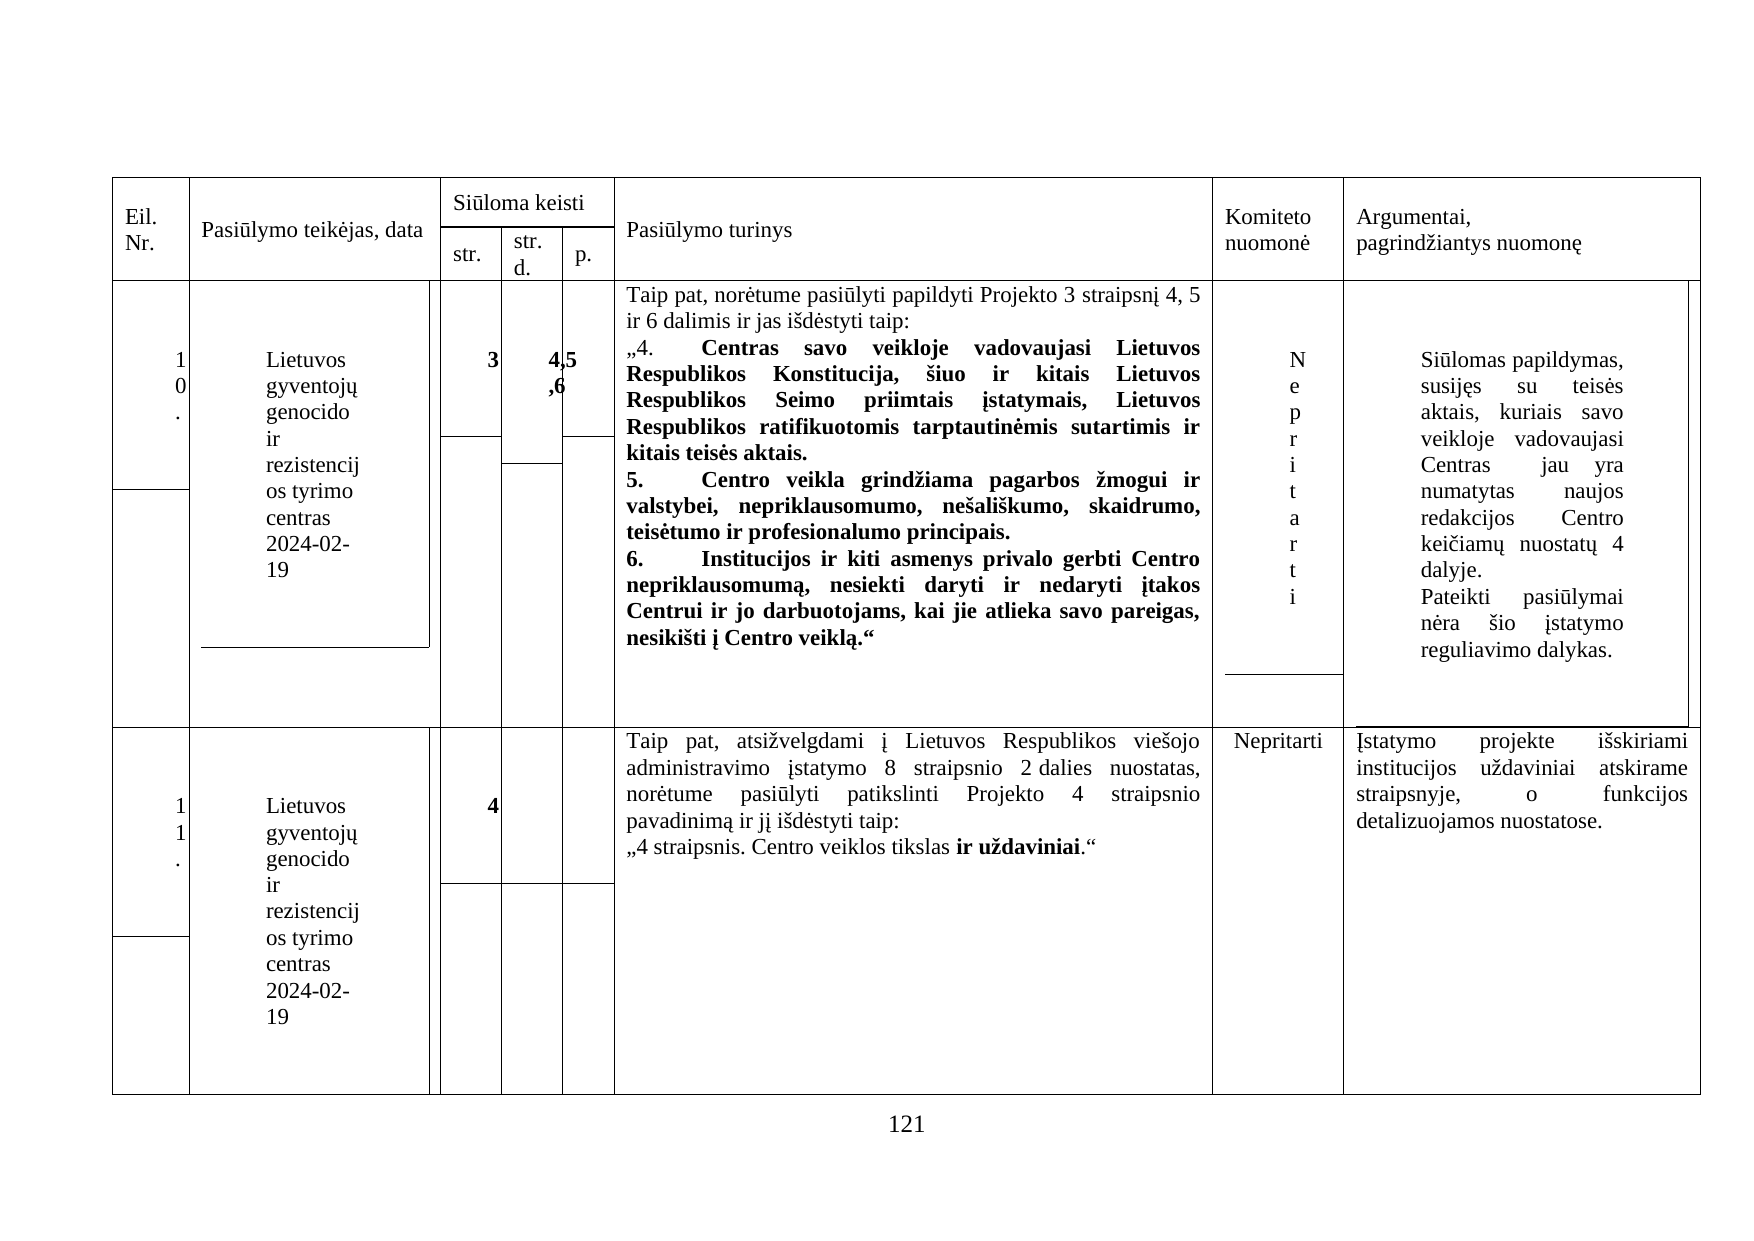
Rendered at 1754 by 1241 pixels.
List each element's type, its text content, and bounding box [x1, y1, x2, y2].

table_cell [563, 281, 614, 436]
table_cell Siūlomas papildymas, susijęs su teisės aktais, kuriais savo veikloje vadovaujasi Centras jau yra numatytas naujos redakcijos Centro keičiamų nuostatų 4 dalyje. Pateikti pasiūlymai nėra šio įstatymo reguliavimo dalykas. [1344, 281, 1688, 727]
table_cell 4,5,6 [502, 281, 562, 463]
table_cell [563, 437, 614, 727]
table_cell Taip pat, norėtume pasiūlyti papildyti Projekto 3 straipsnį 4, 5 ir 6 dalimis ir jas išdėstyti taip: „4. Centras savo veikloje vadovaujasi Lietuvos Respublikos Konstitucija, šiuo ir kitais Lietuvos Respublikos Seimo priimtais įstatymais, Lietuvos Respublikos ratifikuotomis tarptautinėmis sutartimis ir kitais teisės aktais. 5. Centro veikla grindžiama pagarbos žmogui ir valstybei, nepriklausomumo, nešališkumo, skaidrumo, teisėtumo ir profesionalumo principais. 6. Institucijos ir kiti asmenys privalo gerbti Centro nepriklausomumą, nesiekti daryti ir nedaryti įtakos Centrui ir jo darbuotojams, kai jie atlieka savo pareigas, nesikišti į Centro veiklą.“ [615, 281, 1212, 727]
table_header Argumentai, pagrindžiantys nuomonę [1344, 178, 1700, 280]
table_header Pasiūlymo turinys [615, 178, 1212, 280]
table_cell [563, 728, 614, 883]
table_cell 11. [113, 728, 189, 936]
table_cell [430, 728, 440, 1094]
table_cell Nepritarti [1213, 281, 1343, 727]
table_cell 10. [113, 281, 189, 489]
table_cell Lietuvos gyventojų genocido ir rezistencijos tyrimo centras 2024-02-19 [190, 728, 429, 1094]
table_cell [113, 490, 189, 727]
table_cell [502, 884, 562, 1094]
table_header Pasiūlymo teikėjas, data [190, 178, 440, 280]
table_cell p. [563, 228, 614, 280]
table_cell Lietuvos gyventojų genocido ir rezistencijos tyrimo centras 2024-02-19 [190, 281, 440, 727]
table_header Siūloma keisti [441, 178, 614, 226]
table_cell str. [441, 228, 501, 280]
table_cell [441, 884, 501, 1094]
table_cell Nepritarti [1213, 728, 1343, 1094]
table_header Komiteto nuomonė [1213, 178, 1343, 280]
table_cell 3 [441, 281, 501, 436]
table_cell Taip pat, atsižvelgdami į Lietuvos Respublikos viešojo administravimo įstatymo 8 straipsnio 2 dalies nuostatas, norėtume pasiūlyti patikslinti Projekto 4 straipsnio pavadinimą ir jį išdėstyti taip: „4 straipsnis. Centro veiklos tikslas ir uždaviniai.“ [615, 728, 1212, 1094]
table_cell [1689, 281, 1700, 727]
table_cell [113, 937, 189, 1094]
table_cell [441, 437, 501, 727]
table_header Eil. Nr. [113, 178, 189, 280]
table_cell [563, 884, 614, 1094]
table_cell Įstatymo projekte išskiriami institucijos uždaviniai atskirame straipsnyje, o funkcijos detalizuojamos nuostatose. [1344, 728, 1700, 1094]
table_cell str. d. [502, 228, 562, 280]
table_cell [502, 728, 562, 883]
table_cell 4,5,6 [502, 464, 562, 727]
table_cell 4 [441, 728, 501, 883]
